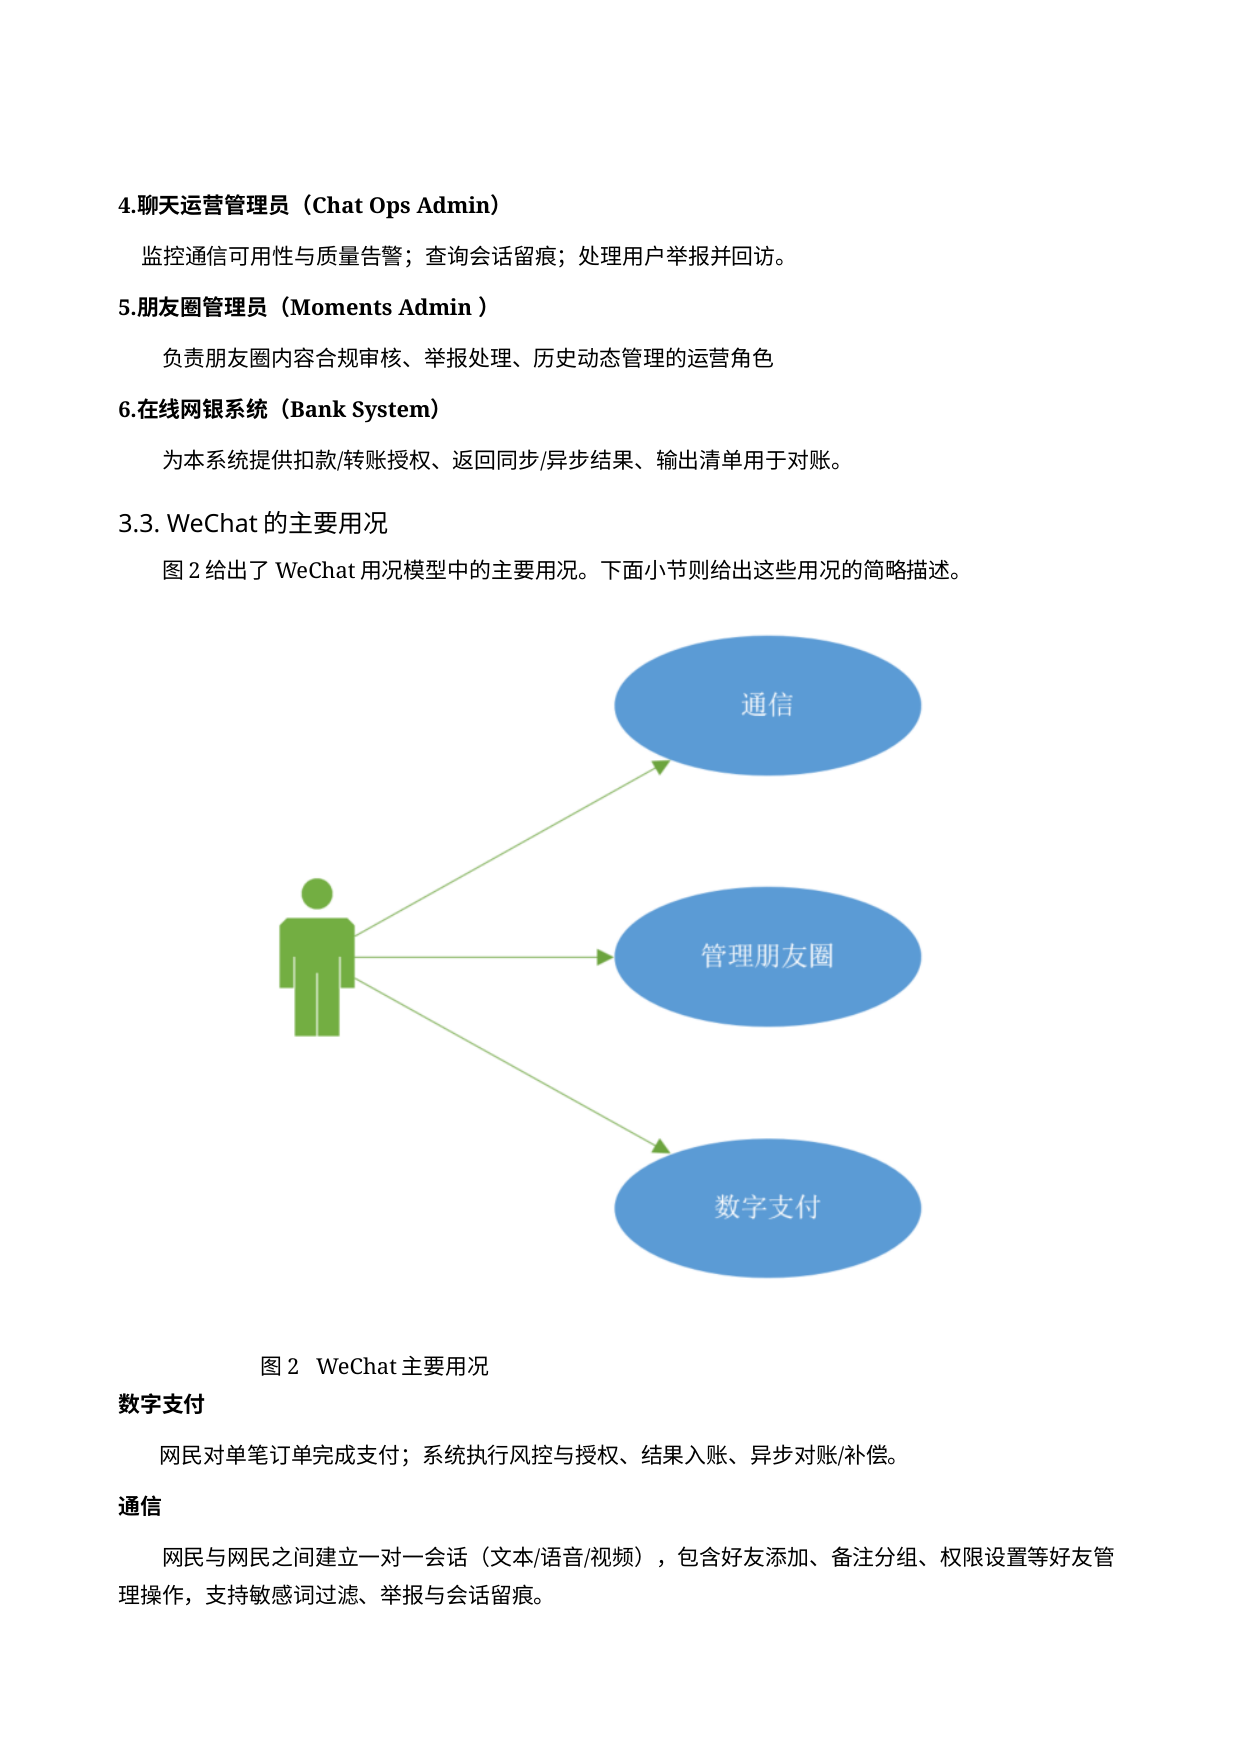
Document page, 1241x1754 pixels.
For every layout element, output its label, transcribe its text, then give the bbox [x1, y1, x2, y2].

text 4.聊天运营管理员（Chat Ops Admin） [118, 188, 1122, 219]
text 图2 WeChat主要用况 [118, 1349, 1122, 1381]
text 网民与网民之间建立一对一会话（文本/语音/视频），包含好友添加、备注分组、权限设置等好友管理操作，支持敏感词过滤、举报与会话留痕。 [118, 1540, 1122, 1610]
picture [217, 598, 1010, 1307]
text 6.在线网银系统（Bank System） [118, 392, 1122, 423]
text 5.朋友圈管理员（Moments Admin ） [118, 290, 1122, 321]
subtitle WeChat的主要用况 [118, 504, 1122, 540]
text 图2给出了WeChat用况模型中的主要用况。下面小节则给出这些用况的简略描述。 [118, 553, 1122, 585]
text 监控通信可用性与质量告警；查询会话留痕；处理用户举报并回访。 [118, 239, 1122, 270]
text 数字支付 [118, 1387, 1122, 1419]
text 通信 [118, 1489, 1122, 1521]
text 网民对单笔订单完成支付；系统执行风控与授权、结果入账、异步对账/补偿。 [142, 1438, 1122, 1470]
text 负责朋友圈内容合规审核、举报处理、历史动态管理的运营角色 [118, 341, 1122, 372]
text 为本系统提供扣款/转账授权、返回同步/异步结果、输出清单用于对账。 [118, 443, 1122, 474]
